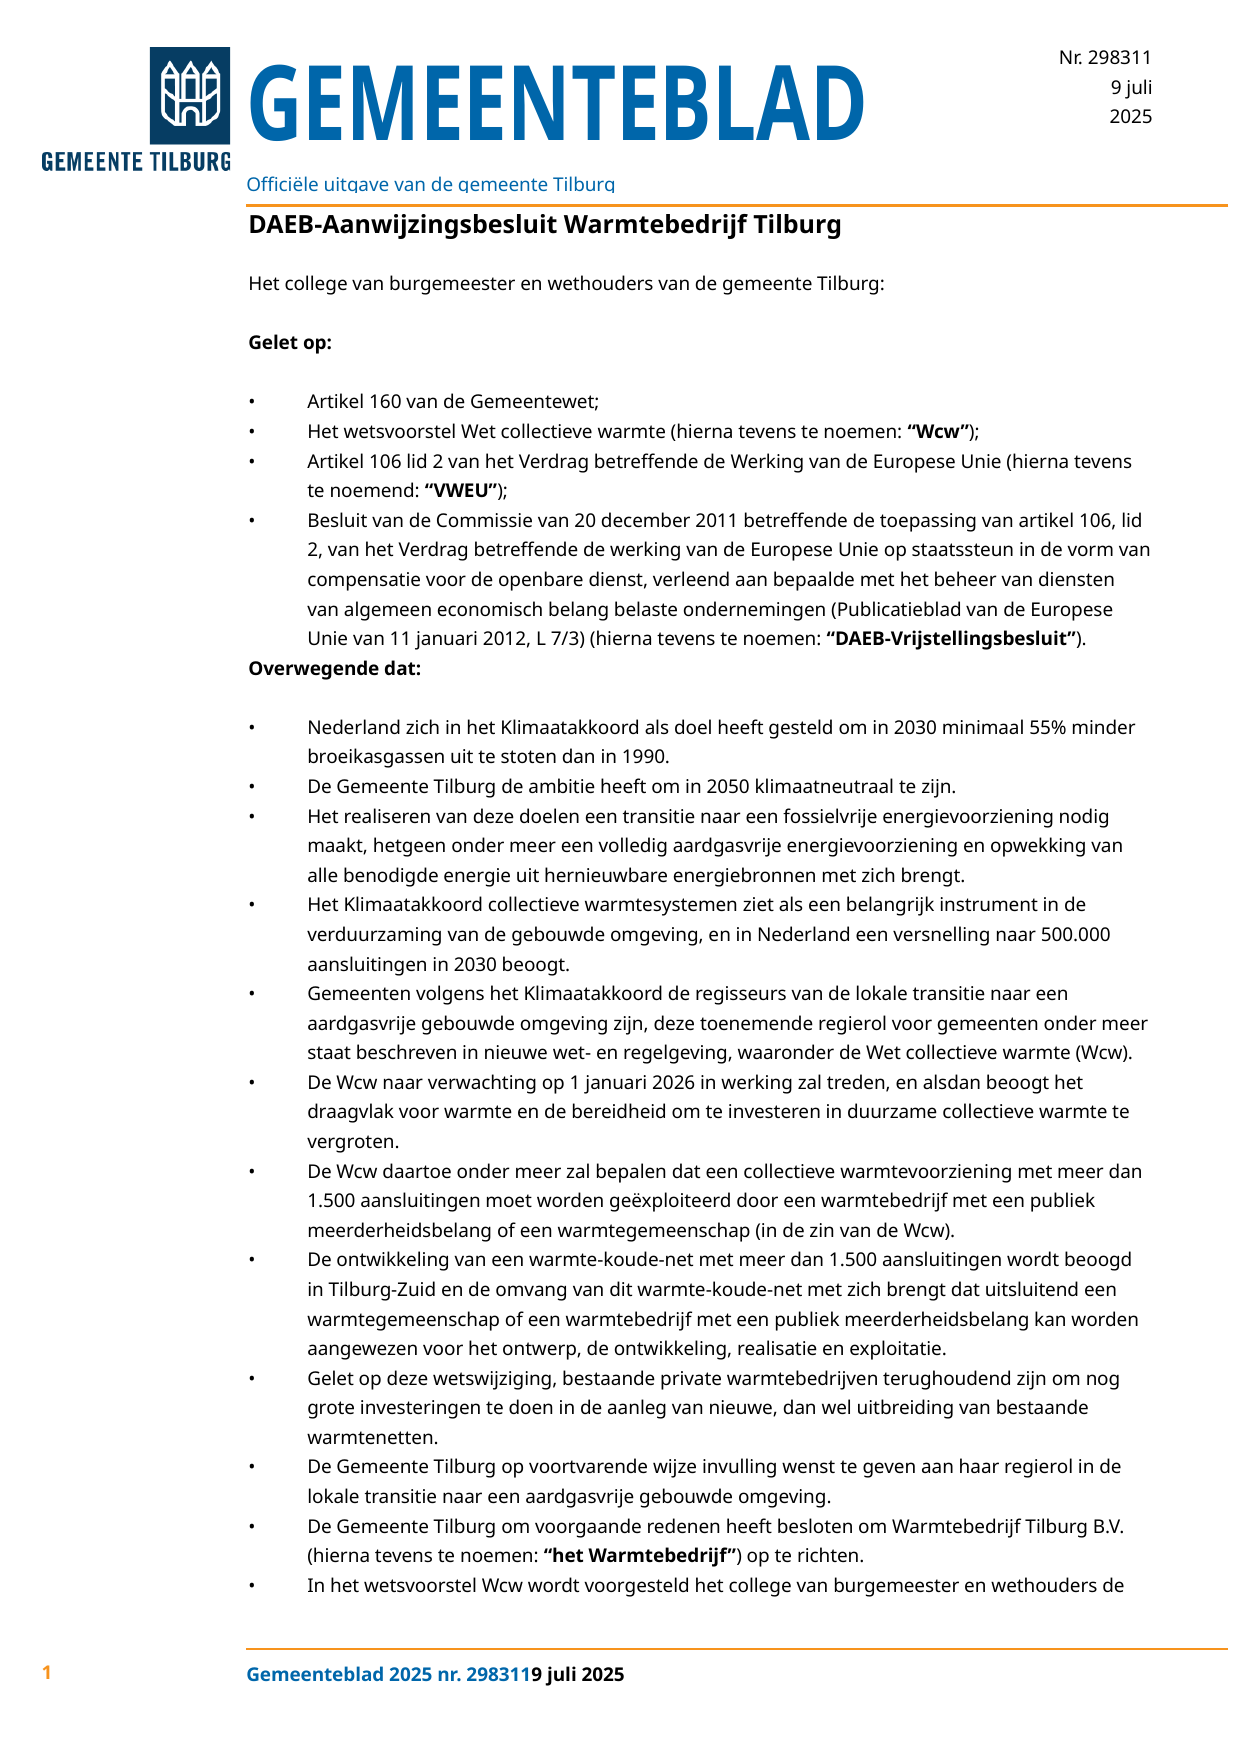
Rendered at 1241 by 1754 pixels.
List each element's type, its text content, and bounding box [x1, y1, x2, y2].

list De Gemeente Tilburg op voortvarende wijze invulling wenst te geven aan haar regierol in de lokale transitie naar een aardgasvrije gebouwde omgeving. [248, 1454, 1152, 1509]
list Nederland zich in het Klimaatakkoord als doel heeft gesteld om in 2030 minimaal 55% minder broeikasgassen uit te stoten dan in 1990. [248, 714, 1152, 769]
list Het realiseren van deze doelen een transitie naar een fossielvrije energievoorziening nodig maakt, hetgeen onder meer een volledig aardgasvrije energievoorziening en opwekking van alle benodigde energie uit hernieuwbare energiebronnen met zich brengt. [248, 803, 1152, 888]
list De Gemeente Tilburg de ambitie heeft om in 2050 klimaatneutraal te zijn. [248, 773, 1152, 799]
list Gelet op deze wetswijziging, bestaande private warmtebedrijven terughoudend zijn om nog grote investeringen te doen in de aanleg van nieuwe, dan wel uitbreiding van bestaande warmtenetten. [248, 1365, 1152, 1450]
text Overwegende dat: [248, 655, 1152, 681]
picture [41, 47, 231, 172]
list In het wetsvoorstel Wcw wordt voorgesteld het college van burgemeester en wethouders de [248, 1572, 1152, 1598]
list De Wcw naar verwachting op 1 januari 2026 in werking zal treden, en alsdan beoogt het draagvlak voor warmte en de bereidheid om te investeren in duurzame collectieve warmte te vergroten. [248, 1069, 1152, 1154]
text Gelet op: [248, 329, 1152, 355]
list De ontwikkeling van een warmte-koude-net met meer dan 1.500 aansluitingen wordt beoogd in Tilburg-Zuid en de omvang van dit warmte-koude-net met zich brengt dat uitsluitend een warmtegemeenschap of een warmtebedrijf met een publiek meerderheidsbelang kan worden aangewezen voor het ontwerp, de ontwikkeling, realisatie en exploitatie. [248, 1247, 1152, 1361]
list De Gemeente Tilburg om voorgaande redenen heeft besloten om Warmtebedrijf Tilburg B.V. (hierna tevens te noemen: “het Warmtebedrijf”) op te richten. [248, 1513, 1152, 1568]
list Het Klimaatakkoord collectieve warmtesystemen ziet als een belangrijk instrument in de verduurzaming van de gebouwde omgeving, en in Nederland een versnelling naar 500.000 aansluitingen in 2030 beoogt. [248, 892, 1152, 976]
list Besluit van de Commissie van 20 december 2011 betreffende de toepassing van artikel 106, lid 2, van het Verdrag betreffende de werking van de Europese Unie op staatssteun in de vorm van compensatie voor de openbare dienst, verleend aan bepaalde met het beheer van diensten van algemeen economisch belang belaste ondernemingen (Publicatieblad van de Europese Unie van 11 januari 2012, L 7/3) (hierna tevens te noemen: “DAEB-Vrijstellingsbesluit”). [248, 507, 1152, 651]
text DAEB-Aanwijzingsbesluit Warmtebedrijf Tilburg [248, 207, 1152, 241]
list Het wetsvoorstel Wet collectieve warmte (hierna tevens te noemen: “Wcw”); [248, 418, 1152, 444]
list De Wcw daartoe onder meer zal bepalen dat een collectieve warmtevoorziening met meer dan 1.500 aansluitingen moet worden geëxploiteerd door een warmtebedrijf met een publiek meerderheidsbelang of een warmtegemeenschap (in de zin van de Wcw). [248, 1158, 1152, 1243]
list Gemeenten volgens het Klimaatakkoord de regisseurs van de lokale transitie naar een aardgasvrije gebouwde omgeving zijn, deze toenemende regierol voor gemeenten onder meer staat beschreven in nieuwe wet- en regelgeving, waaronder de Wet collectieve warmte (Wcw). [248, 980, 1152, 1065]
text Het college van burgemeester en wethouders van de gemeente Tilburg: [248, 270, 1152, 296]
list Artikel 106 lid 2 van het Verdrag betreffende de Werking van de Europese Unie (hierna tevens te noemend: “VWEU”); [248, 448, 1152, 503]
list Artikel 160 van de Gemeentewet; [248, 389, 1152, 414]
